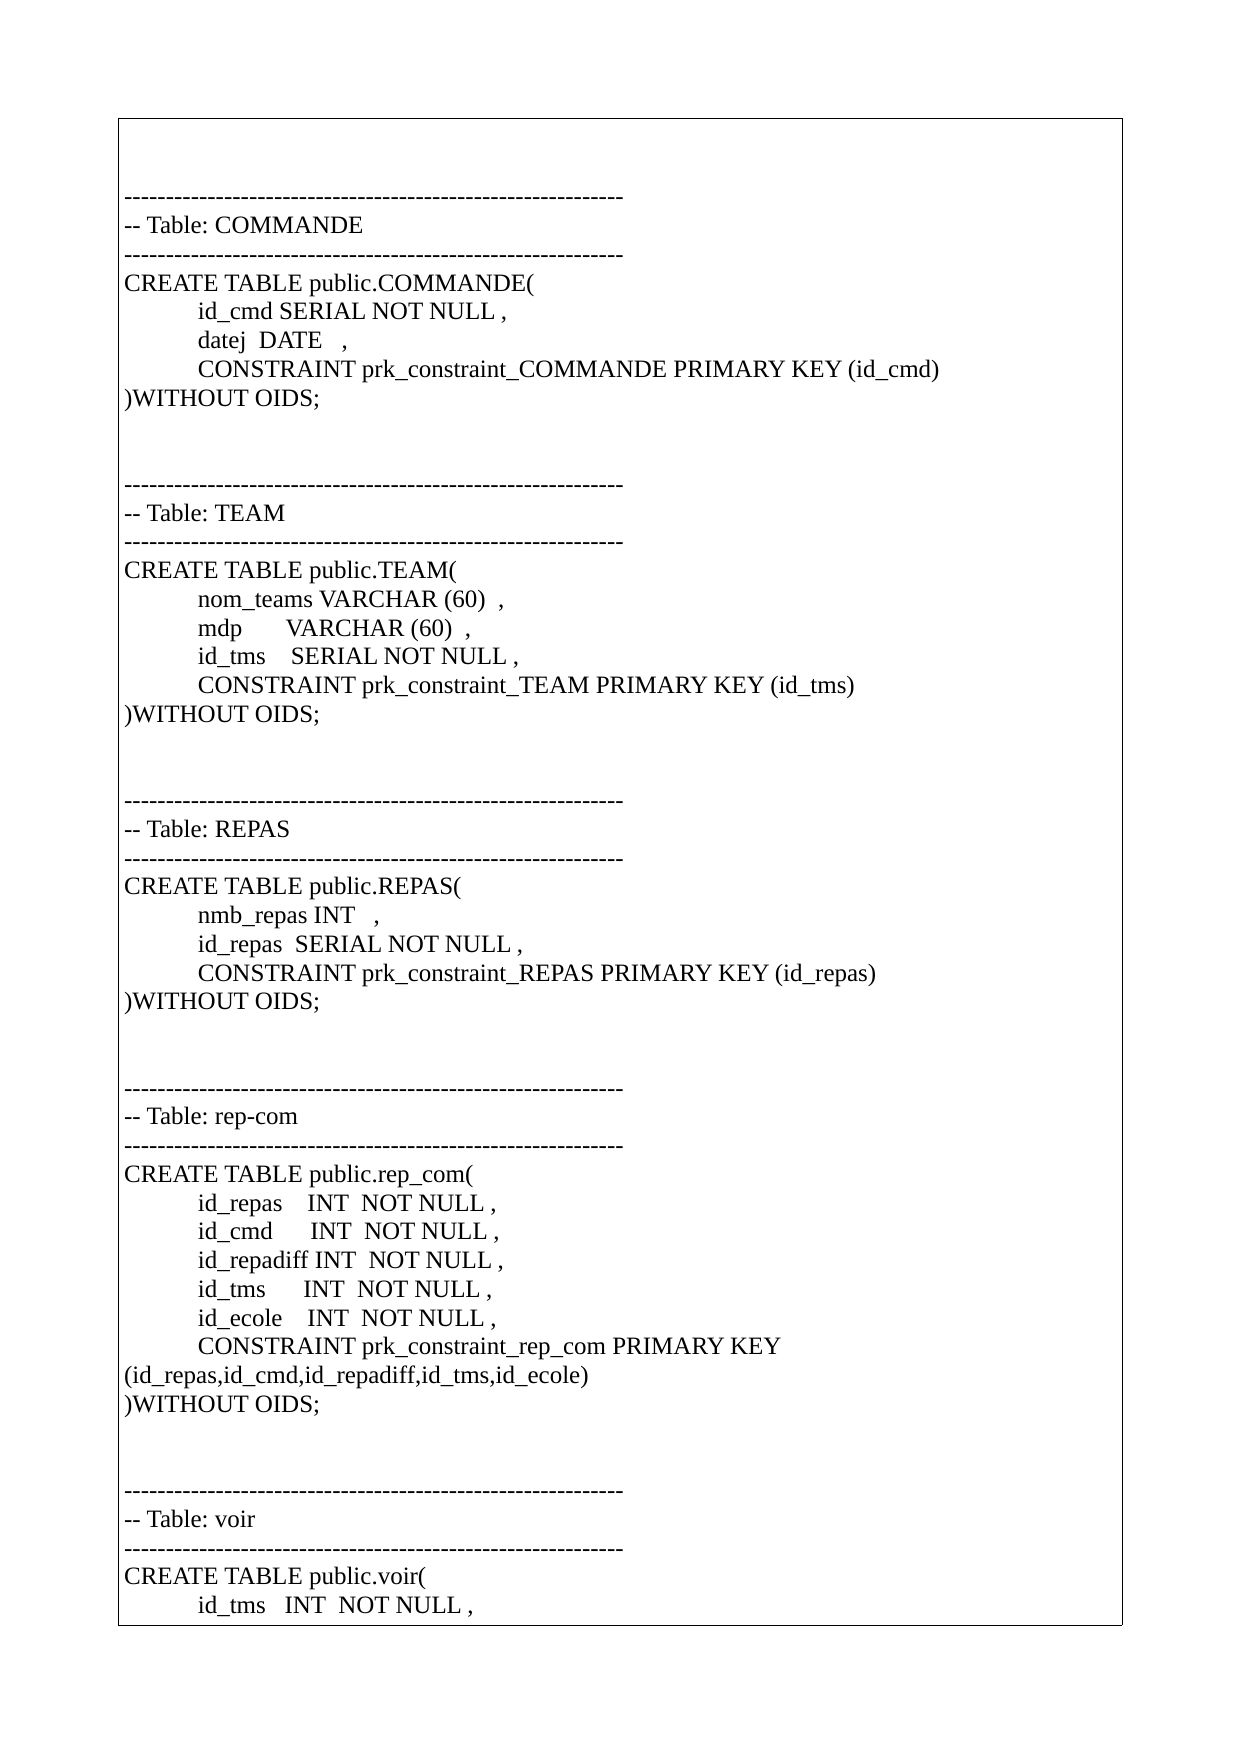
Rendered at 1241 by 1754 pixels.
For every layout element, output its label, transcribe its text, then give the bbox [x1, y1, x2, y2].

table_cell ------------------------------------------------------------ -- Table: COMMANDE ------------------------------------------------------------ CREATE TABLE public.COMMANDE( id_cmd SERIAL NOT NULL , datej DATE , CONSTRAINT prk_constraint_COMMANDE PRIMARY KEY (id_cmd) )WITHOUT OIDS; ------------------------------------------------------------ -- Table: TEAM ------------------------------------------------------------ CREATE TABLE public.TEAM( nom_teams VARCHAR (60) , mdp VARCHAR (60) , id_tms SERIAL NOT NULL , CONSTRAINT prk_constraint_TEAM PRIMARY KEY (id_tms) )WITHOUT OIDS; ------------------------------------------------------------ -- Table: REPAS ------------------------------------------------------------ CREATE TABLE public.REPAS( nmb_repas INT , id_repas SERIAL NOT NULL , CONSTRAINT prk_constraint_REPAS PRIMARY KEY (id_repas) )WITHOUT OIDS; ------------------------------------------------------------ -- Table: rep-com ------------------------------------------------------------ CREATE TABLE public.rep_com( id_repas INT NOT NULL , id_cmd INT NOT NULL , id_repadiff INT NOT NULL , id_tms INT NOT NULL , id_ecole INT NOT NULL , CONSTRAINT prk_constraint_rep_com PRIMARY KEY (id_repas,id_cmd,id_repadiff,id_tms,id_ecole) )WITHOUT OIDS; ------------------------------------------------------------ -- Table: voir ------------------------------------------------------------ CREATE TABLE public.voir( id_tms INT NOT NULL , [119, 119, 1122, 1625]
